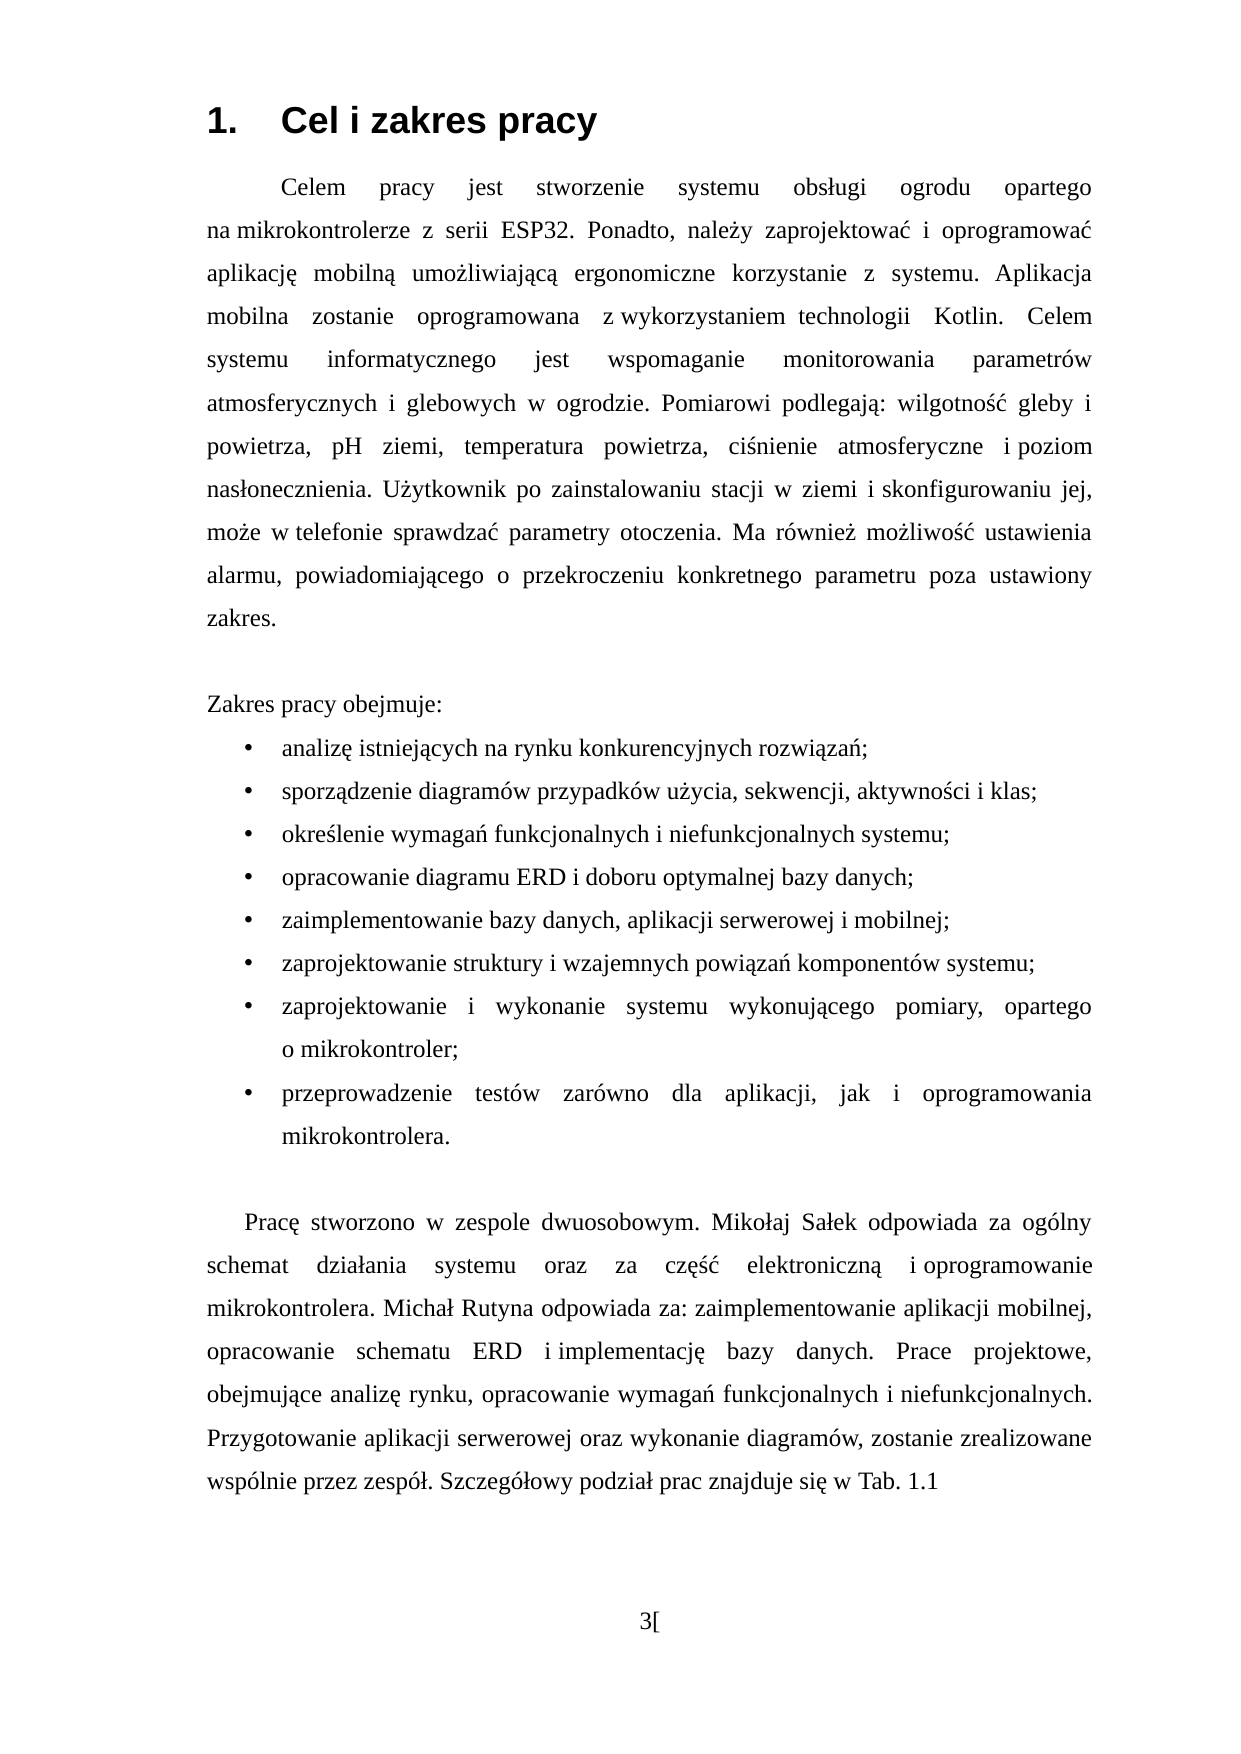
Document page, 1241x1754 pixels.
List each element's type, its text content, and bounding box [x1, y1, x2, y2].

text Zakres pracy obejmuje: [207, 689, 1093, 718]
list sporządzenie diagramów przypadków użycia, sekwencji, aktywności i klas; [244, 776, 1093, 804]
list zaimplementowanie bazy danych, aplikacji serwerowej i mobilnej; [244, 905, 1093, 934]
text Pracę stworzono w zespole dwuosobowym. Mikołaj Sałek odpowiada za ogólny schemat działania systemu oraz za część elektroniczną i oprogramowanie mikrokontrolera. Michał Rutyna odpowiada za: zaimplementowanie aplikacji mobilnej, opracowanie schematu ERD i implementację bazy danych. Prace projektowe, obejmujące analizę rynku, opracowanie wymagań funkcjonalnych i niefunkcjonalnych. Przygotowanie aplikacji serwerowej oraz wykonanie diagramów, zostanie zrealizowane wspólnie przez zespół. Szczegółowy podział prac znajduje się w Tab. 1.1 [207, 1207, 1093, 1494]
list określenie wymagań funkcjonalnych i niefunkcjonalnych systemu; [244, 819, 1093, 848]
subtitle Cel i zakres pracy [207, 99, 1093, 142]
list zaprojektowanie struktury i wzajemnych powiązań komponentów systemu; [244, 948, 1093, 977]
list przeprowadzenie testów zarówno dla aplikacji, jak i oprogramowania mikrokontrolera. [244, 1078, 1093, 1149]
list opracowanie diagramu ERD i doboru optymalnej bazy danych; [244, 862, 1093, 891]
list analizę istniejących na rynku konkurencyjnych rozwiązań; [244, 733, 1093, 761]
text Celem pracy jest stworzenie systemu obsługi ogrodu opartego na mikrokontrolerze z serii ESP32. Ponadto, należy zaprojektować i oprogramować aplikację mobilną umożliwiającą ergonomiczne korzystanie z systemu. Aplikacja mobilna zostanie oprogramowana z wykorzystaniem technologii Kotlin. Celem systemu informatycznego jest wspomaganie monitorowania parametrów atmosferycznych i glebowych w ogrodzie. Pomiarowi podlegają: wilgotność gleby i powietrza, pH ziemi, temperatura powietrza, ciśnienie atmosferyczne i poziom nasłonecznienia. Użytkownik po zainstalowaniu stacji w ziemi i skonfigurowaniu jej, może w telefonie sprawdzać parametry otoczenia. Ma również możliwość ustawienia alarmu, powiadomiającego o przekroczeniu konkretnego parametru poza ustawiony zakres. [207, 172, 1093, 632]
list zaprojektowanie i wykonanie systemu wykonującego pomiary, opartego o mikrokontroler; [244, 991, 1093, 1063]
